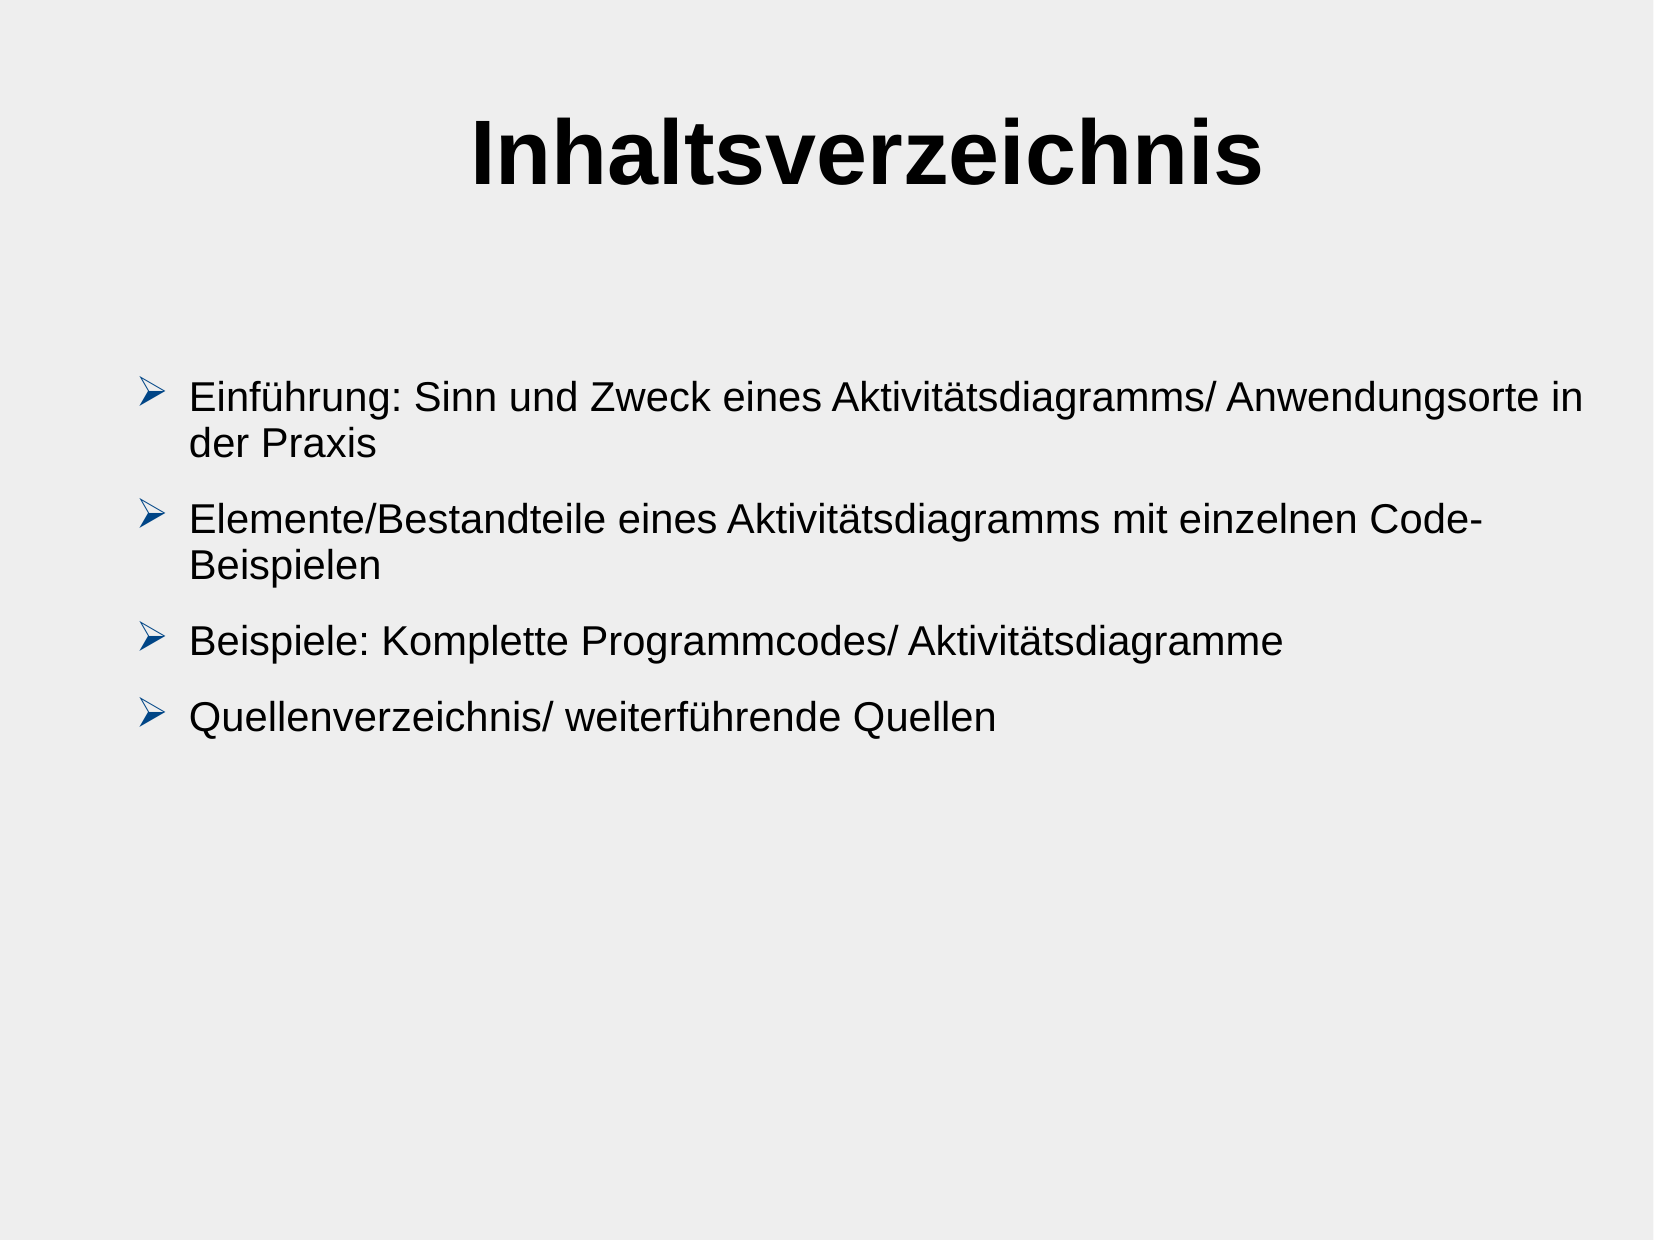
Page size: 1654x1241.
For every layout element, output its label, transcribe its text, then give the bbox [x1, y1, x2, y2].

title Inhaltsverzeichnis [124, 49, 1613, 257]
list Einführung: Sinn und Zweck eines Aktivitätsdiagramms/ Anwendungsorte in der Praxis Elemente/Bestandteile eines Aktivitätsdiagramms mit einzelnen Code-Beispielen Beispiele: Komplette Programmcodes/ Aktivitätsdiagramme Quellenverzeichnis/ weiterführende Quellen [118, 373, 1625, 1093]
